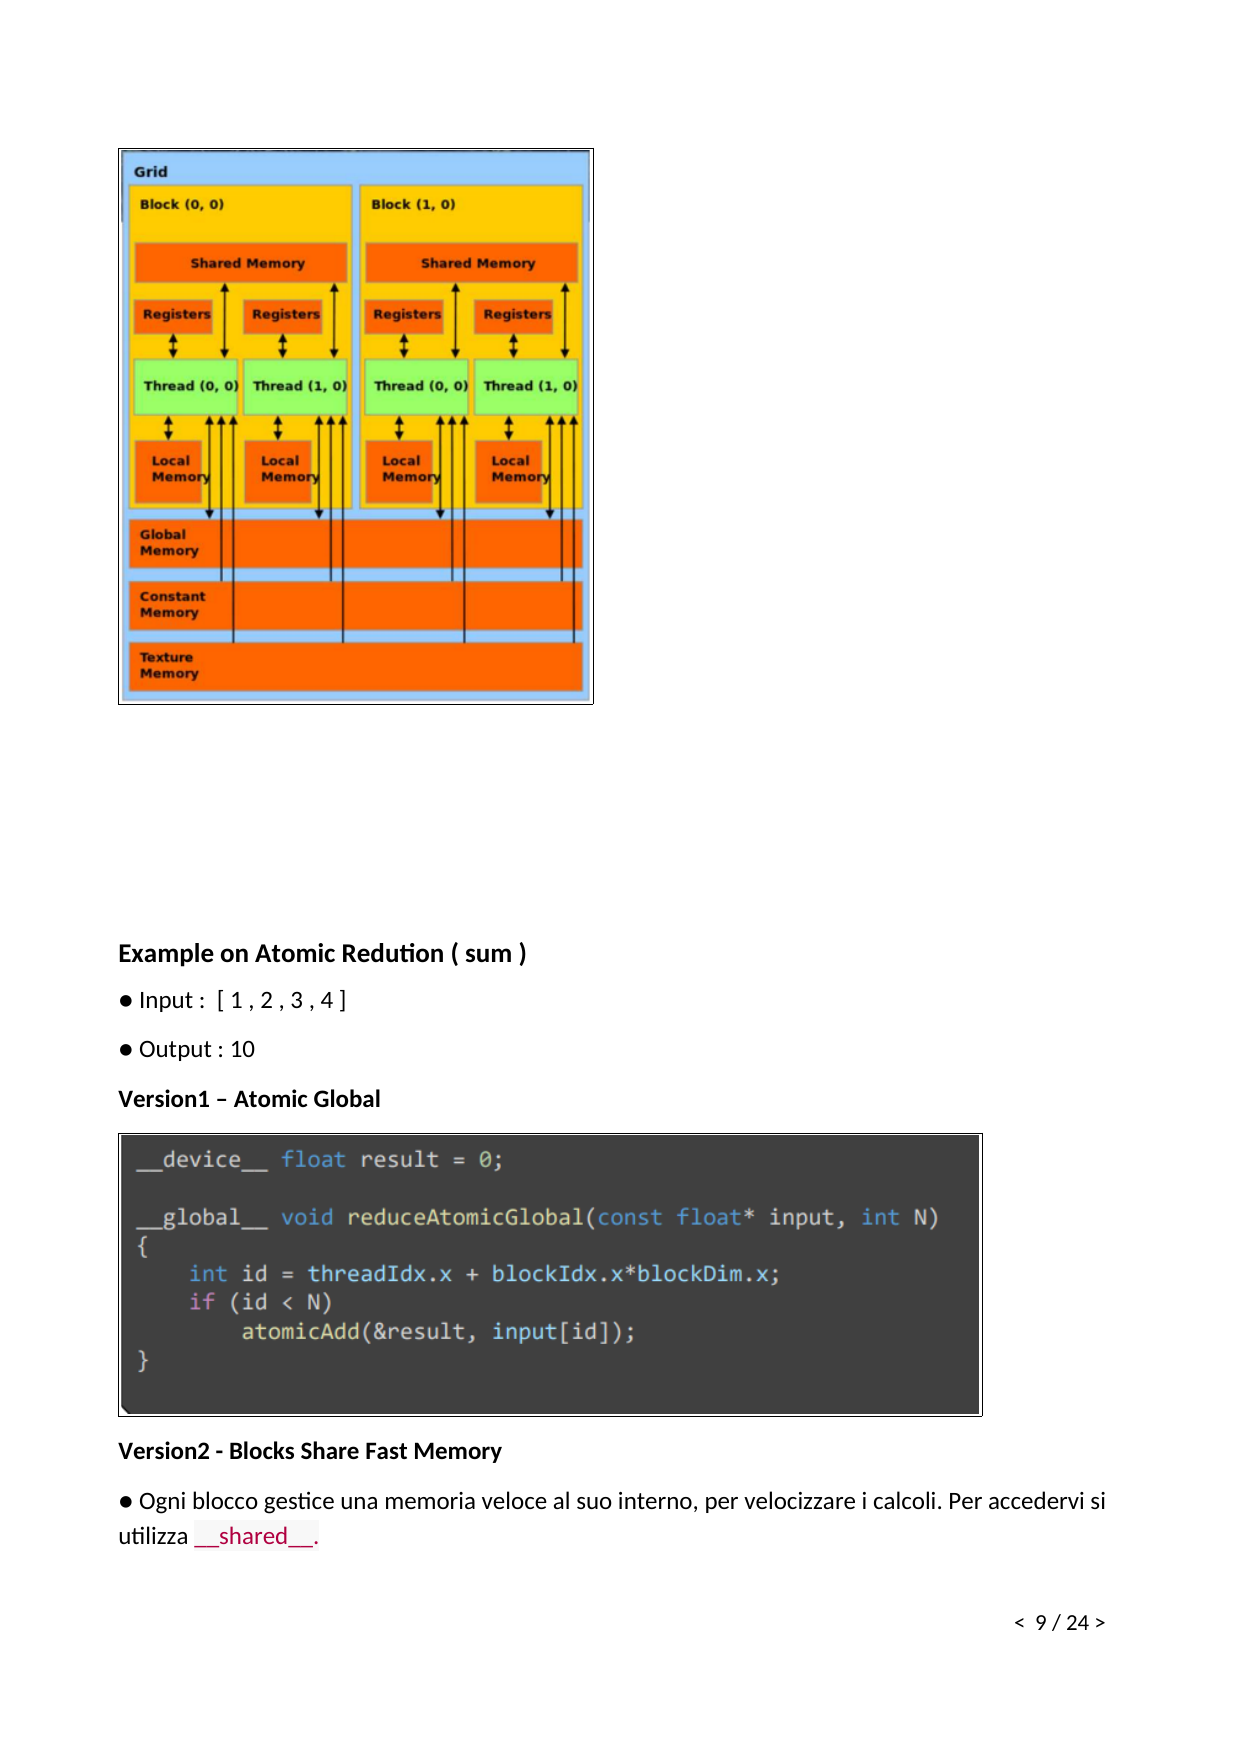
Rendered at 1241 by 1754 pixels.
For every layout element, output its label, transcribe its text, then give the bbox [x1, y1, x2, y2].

subtitle Example on Atomic Redution ( sum ) [118, 936, 1122, 969]
text Version1 – Atomic Global [118, 1083, 1122, 1114]
text Version2 - Blocks Share Fast Memory [118, 1436, 1122, 1466]
text ● Input : [ 1 , 2 , 3 , 4 ] [118, 984, 1122, 1014]
text ● Output : 10 [118, 1033, 1122, 1064]
picture [121, 1135, 979, 1414]
text ● Ogni blocco gestice una memoria veloce al suo interno, per velocizzare i calcoli. Per accedervi si utilizza __shared__. [118, 1485, 1122, 1551]
picture [121, 150, 590, 702]
